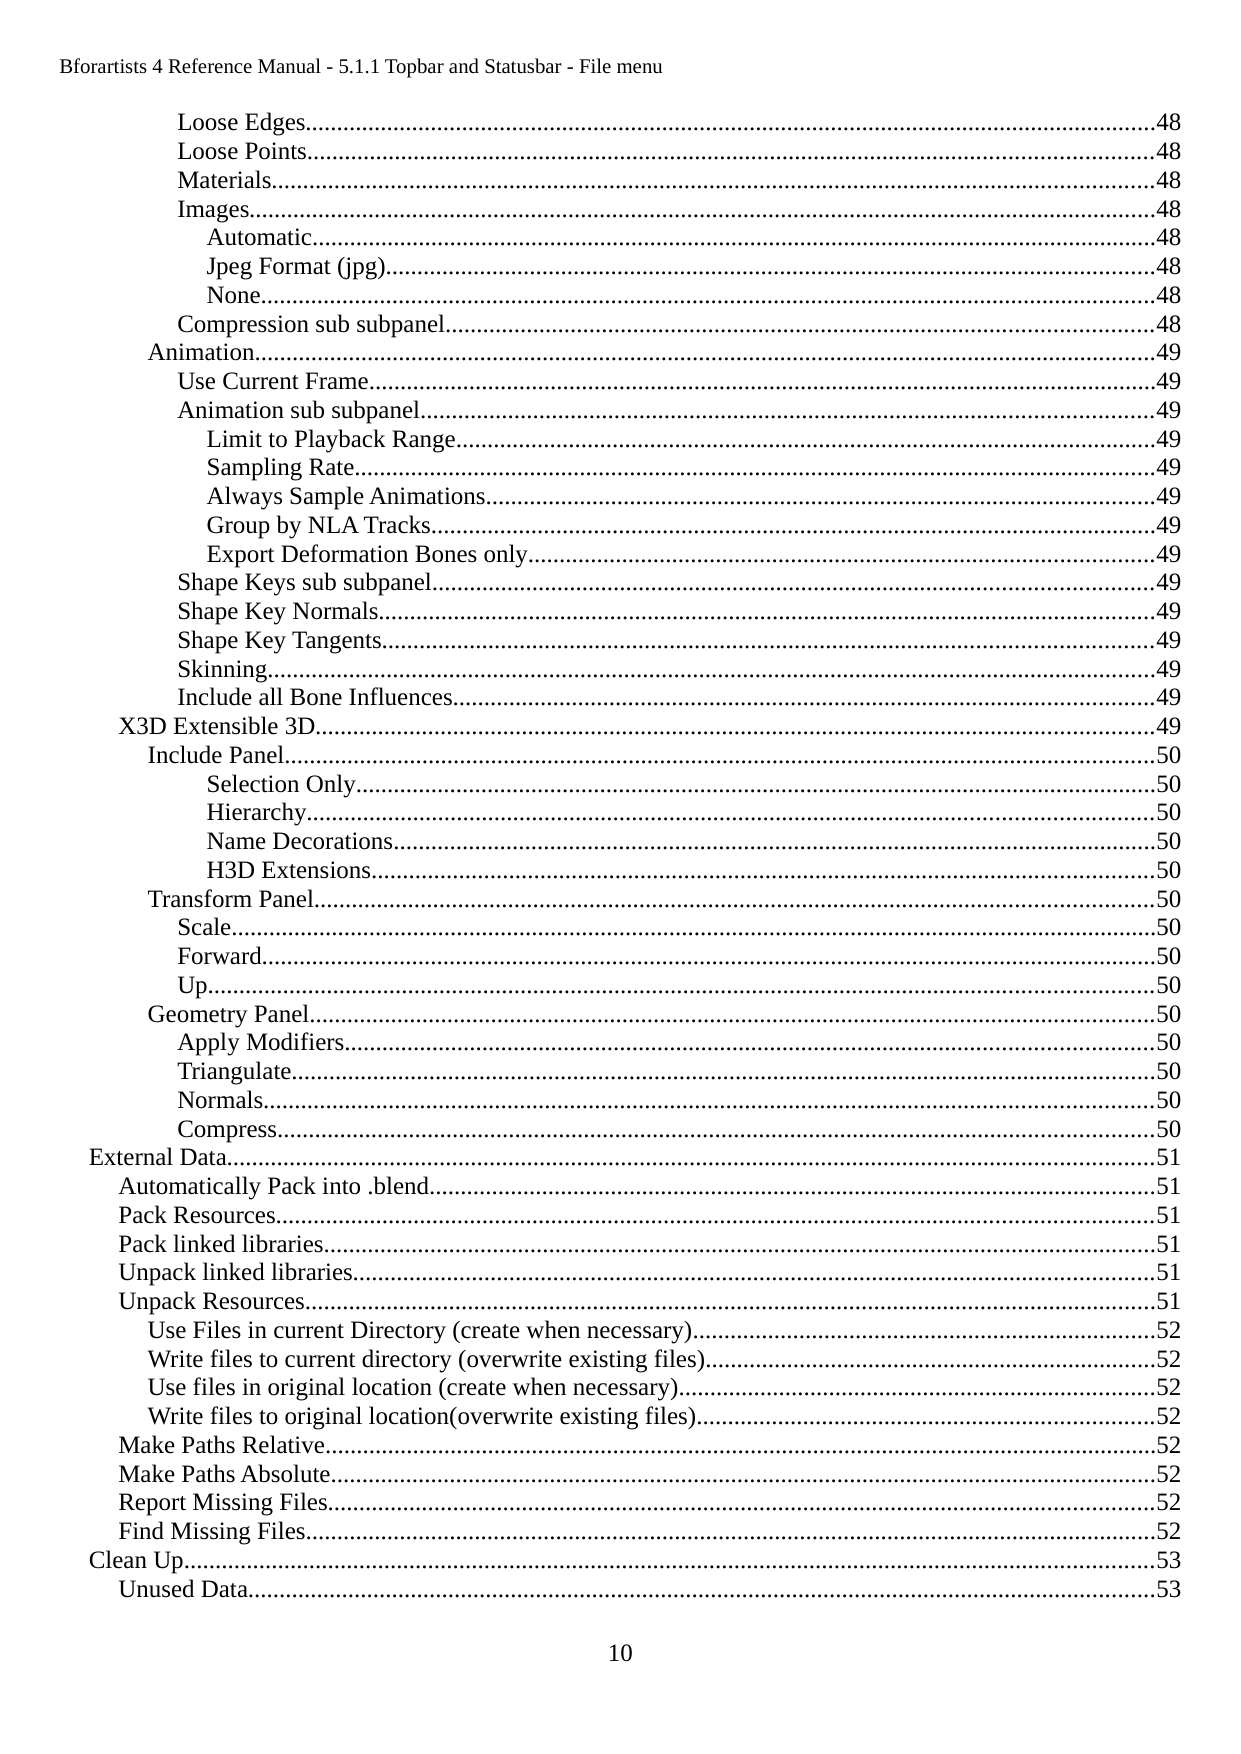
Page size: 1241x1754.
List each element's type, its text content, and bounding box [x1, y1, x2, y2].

text Compress 50 [177, 1114, 1181, 1142]
text Group by NLA Tracks 49 [206, 510, 1181, 539]
text Shape Keys sub subpanel 49 [177, 567, 1181, 596]
text Transform Panel 50 [147, 884, 1181, 912]
text Triangulate 50 [177, 1056, 1181, 1085]
text Use files in original location (create when necessary) 52 [147, 1372, 1181, 1401]
text Make Paths Absolute 52 [118, 1459, 1181, 1487]
text None 48 [206, 280, 1181, 309]
text Scale 50 [177, 912, 1181, 941]
text Include Panel 50 [147, 740, 1181, 769]
text Loose Points 48 [177, 136, 1181, 165]
text Normals 50 [177, 1085, 1181, 1114]
text Unpack linked libraries 51 [118, 1257, 1181, 1286]
text Write files to current directory (overwrite existing files) 52 [147, 1344, 1181, 1372]
text Limit to Playback Range 49 [206, 424, 1181, 452]
text H3D Extensions 50 [206, 855, 1181, 884]
text Include all Bone Influences 49 [177, 682, 1181, 711]
text Materials 48 [177, 165, 1181, 194]
text Pack Resources 51 [118, 1200, 1181, 1229]
text X3D Extensible 3D 49 [118, 711, 1181, 740]
text Selection Only 50 [206, 769, 1181, 797]
text Shape Key Normals 49 [177, 596, 1181, 625]
text Loose Edges 48 [177, 107, 1181, 136]
text Always Sample Animations 49 [206, 481, 1181, 510]
text Sampling Rate 49 [206, 452, 1181, 481]
text Report Missing Files 52 [118, 1487, 1181, 1516]
text Unpack Resources 51 [118, 1286, 1181, 1315]
text Shape Key Tangents 49 [177, 625, 1181, 654]
text Hierarchy 50 [206, 797, 1181, 826]
text Automatic 48 [206, 222, 1181, 251]
text Animation sub subpanel 49 [177, 395, 1181, 424]
text Find Missing Files 52 [118, 1516, 1181, 1545]
text Compression sub subpanel 48 [177, 309, 1181, 337]
text Unused Data 53 [118, 1574, 1181, 1602]
text Write files to original location(overwrite existing files) 52 [147, 1401, 1181, 1430]
text Export Deformation Bones only 49 [206, 539, 1181, 567]
text Use Current Frame 49 [177, 366, 1181, 395]
text External Data 51 [88, 1142, 1181, 1171]
text Skinning 49 [177, 654, 1181, 682]
text Name Decorations 50 [206, 826, 1181, 855]
text Jpeg Format (jpg) 48 [206, 251, 1181, 280]
text Use Files in current Directory (create when necessary) 52 [147, 1315, 1181, 1344]
text Clean Up 53 [88, 1545, 1181, 1574]
text Pack linked libraries 51 [118, 1229, 1181, 1257]
text Apply Modifiers 50 [177, 1027, 1181, 1056]
text Up 50 [177, 970, 1181, 999]
text Automatically Pack into .blend 51 [118, 1171, 1181, 1200]
text Forward 50 [177, 941, 1181, 970]
text Animation 49 [147, 337, 1181, 366]
text Make Paths Relative 52 [118, 1430, 1181, 1459]
text Geometry Panel 50 [147, 999, 1181, 1027]
text Images 48 [177, 194, 1181, 222]
